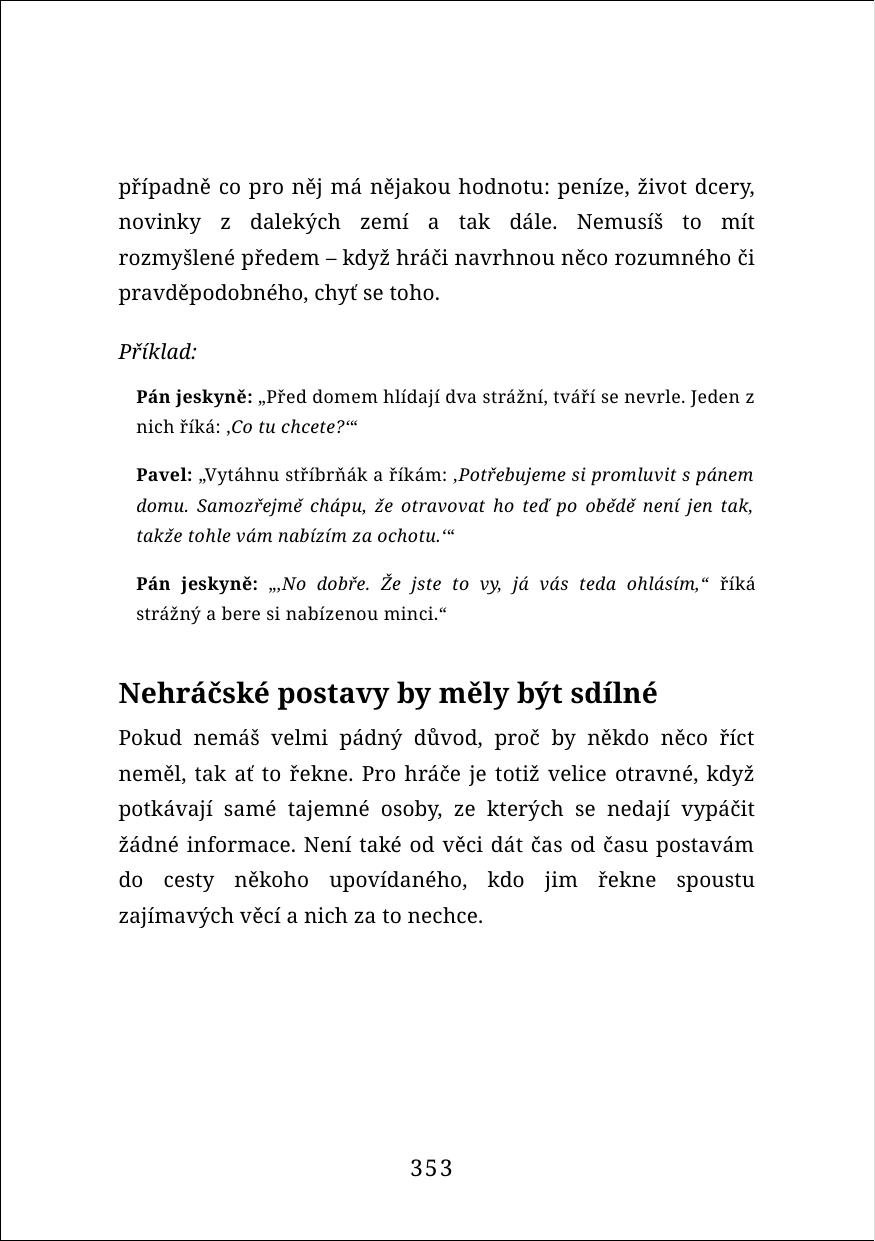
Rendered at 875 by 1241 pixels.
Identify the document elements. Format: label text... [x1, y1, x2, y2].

text Pán jeskyně: „‚No dobře. Že jste to vy, já vás teda ohlásím,“ říká strážný a bere si nabízenou minci.“ [136, 571, 756, 626]
text Pán jeskyně: „Před domem hlídají dva strážní, tváří se nevrle. Jeden z nich říká: ‚Co tu chcete?‘“ [136, 385, 756, 439]
text Příklad: [118, 337, 756, 366]
subtitle Nehráčské postavy by měly být sdílné [118, 673, 756, 711]
text Pokud nemáš velmi pádný důvod, proč by někdo něco říct neměl, tak ať to řekne. Pro hráče je totiž velice otravné, když potkávají samé tajemné osoby, ze kterých se nedají vypáčit žádné informace. Není také od věci dát čas od času postavám do cesty někoho upovídaného, kdo jim řekne spoustu zajímavých věcí a nich za to nechce. [118, 723, 756, 929]
text případně co pro něj má nějakou hodnotu: peníze, život dcery, novinky z dalekých zemí a tak dále. Nemusíš to mít rozmyšlené předem – když hráči navrhnou něco rozumného či pravděpodobného, chyť se toho. [118, 172, 756, 307]
text Pavel: „Vytáhnu stříbrňák a říkám: ‚Potřebujeme si promluvit s pánem domu. Samozřejmě chápu, že otravovat ho teď po obědě není jen tak, takže tohle vám nabízím za ochotu.‘“ [136, 463, 756, 547]
